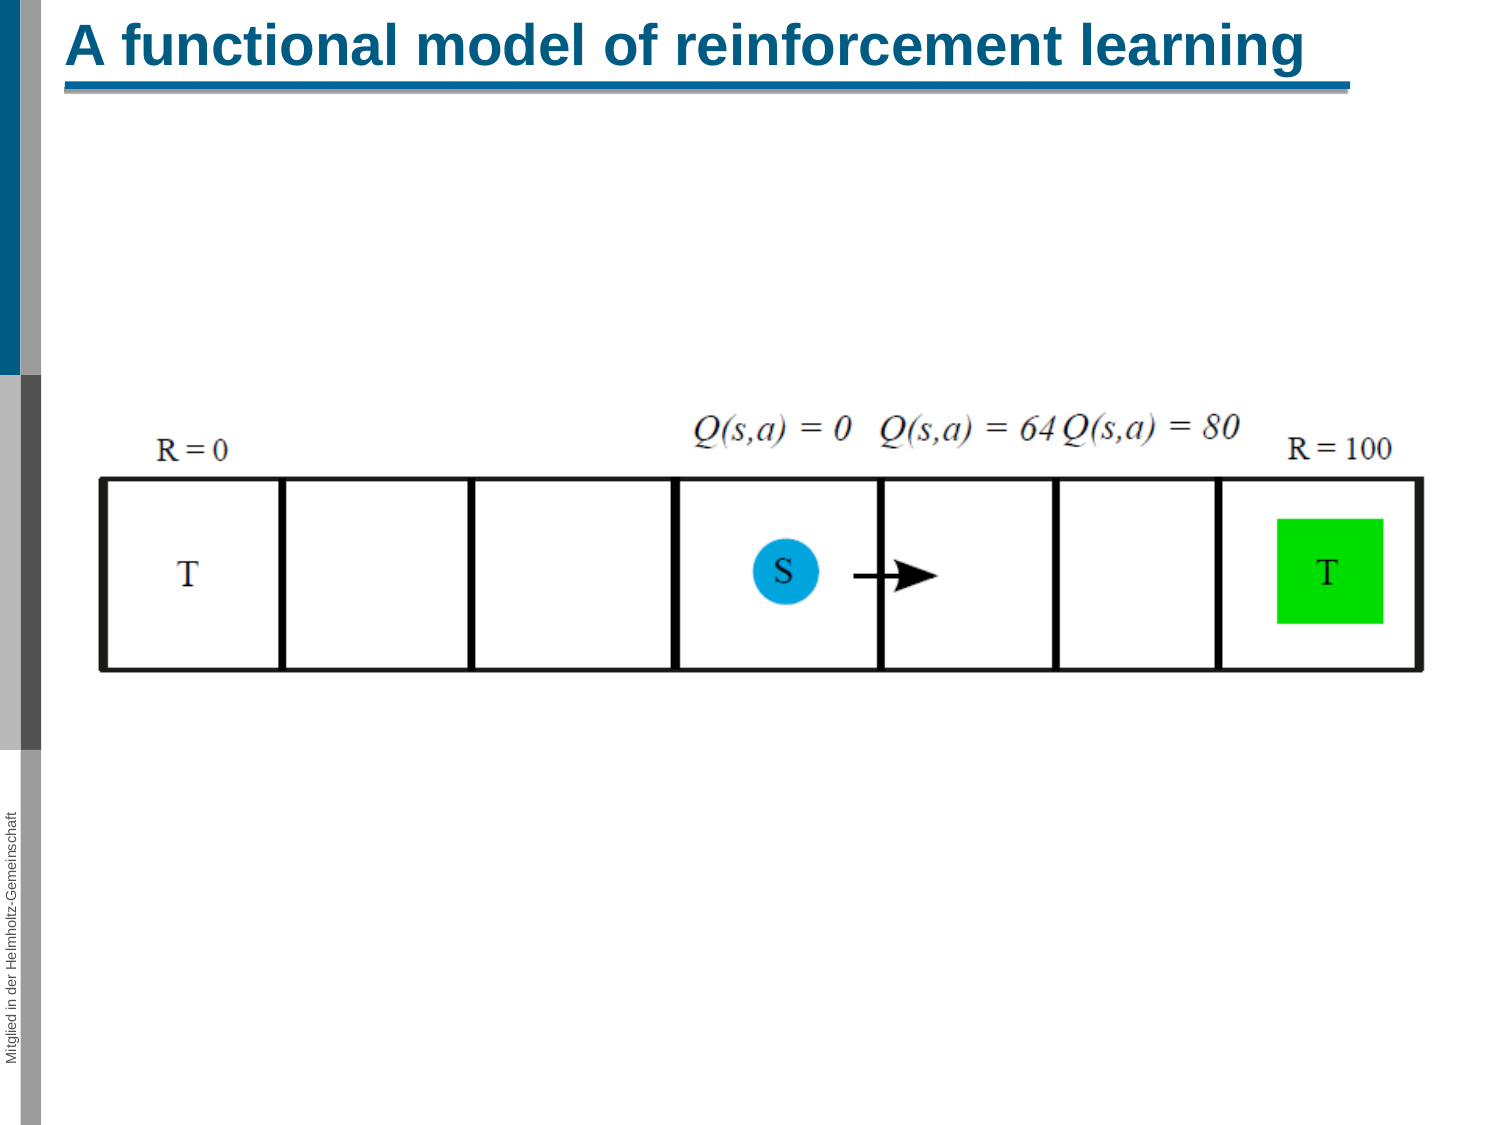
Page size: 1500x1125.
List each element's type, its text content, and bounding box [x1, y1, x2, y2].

picture [77, 386, 1429, 679]
text_box A functional model of reinforcement learning [64, 7, 1440, 102]
